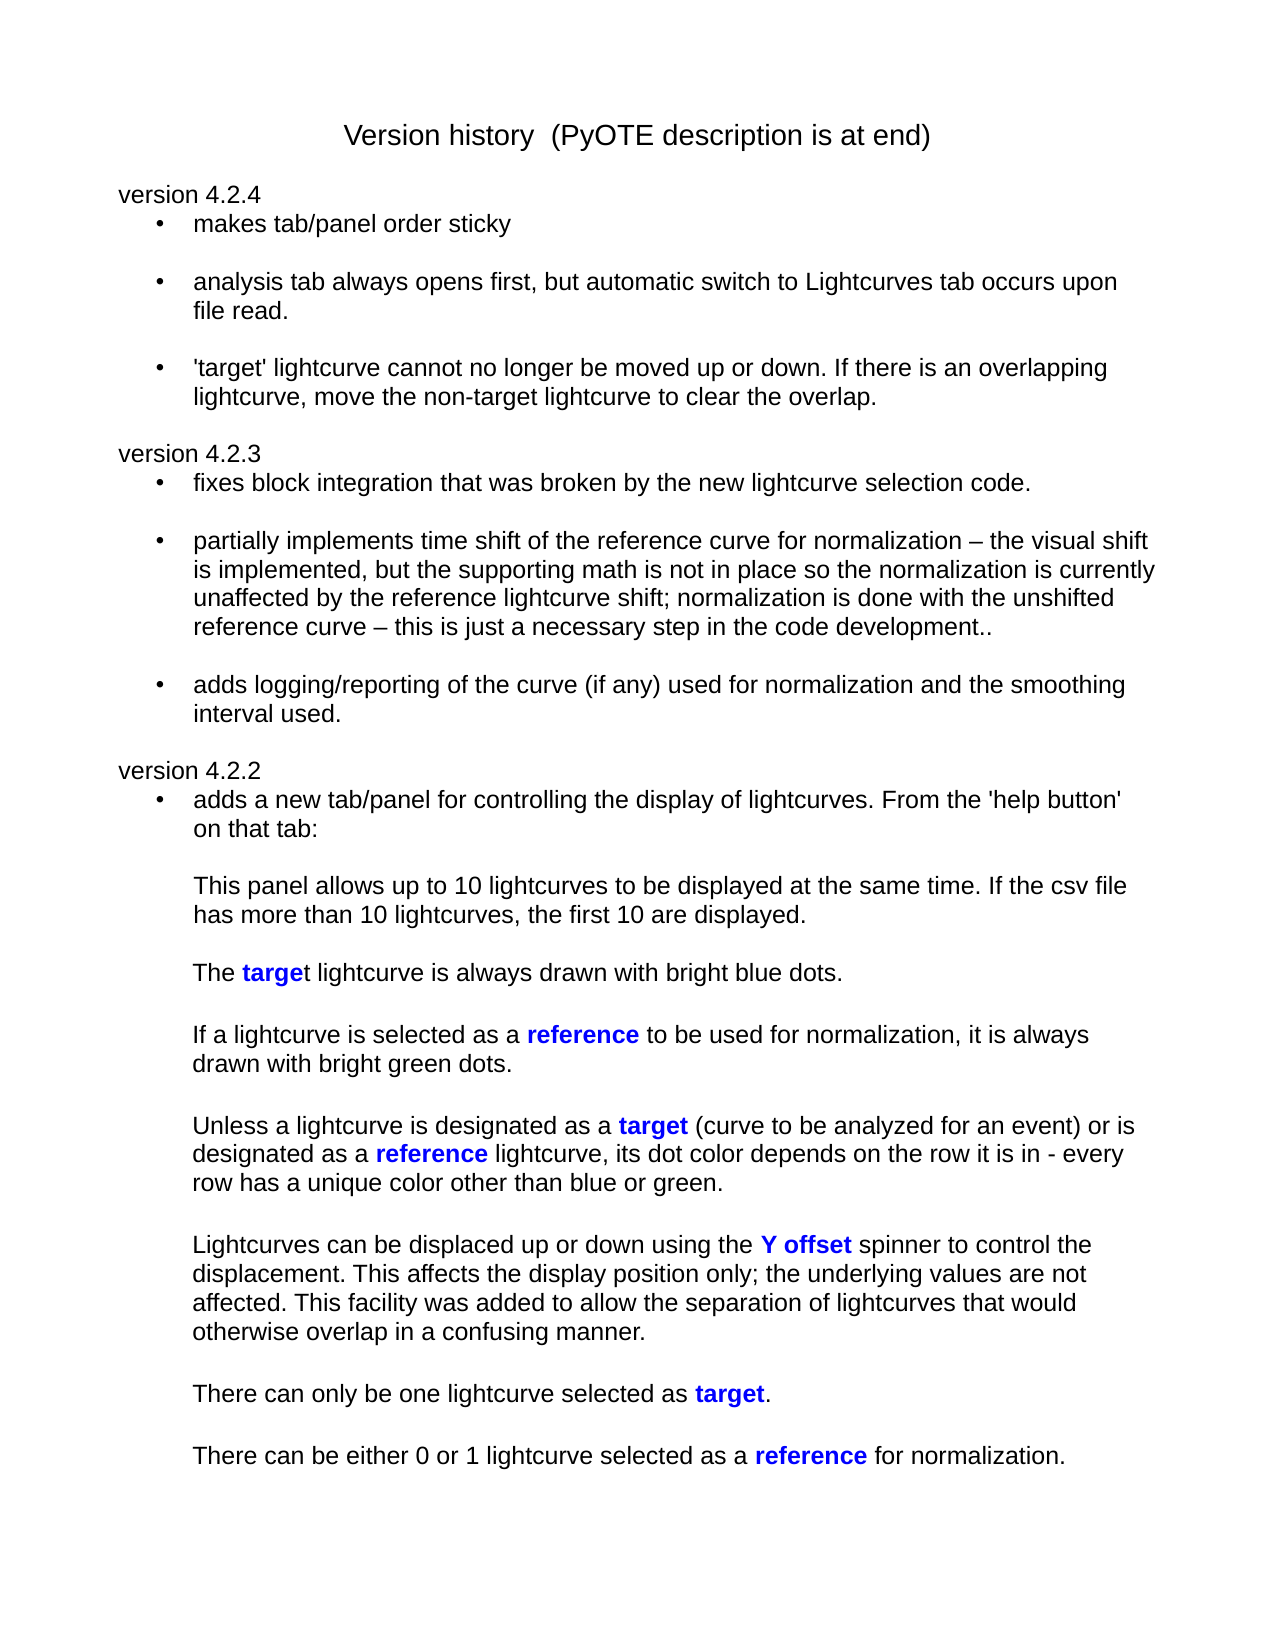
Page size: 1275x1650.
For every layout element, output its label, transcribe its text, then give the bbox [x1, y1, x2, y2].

text Unless a lightcurve is designated as a target (curve to be analyzed for an event) or is designated as a reference lightcurve, its dot color depends on the row it is in - every row has a unique color other than blue or green. [192, 1111, 1157, 1197]
list This panel allows up to 10 lightcurves to be displayed at the same time. If the csv file has more than 10 lightcurves, the first 10 are displayed. [156, 871, 1157, 929]
list makes tab/panel order sticky [156, 209, 1157, 267]
list 'target' lightcurve cannot no longer be moved up or down. If there is an overlapping lightcurve, move the non-target lightcurve to clear the overlap. [156, 353, 1157, 439]
list adds logging/reporting of the curve (if any) used for normalization and the smoothing interval used. [156, 670, 1157, 756]
list partially implements time shift of the reference curve for normalization – the visual shift is implemented, but the supporting math is not in place so the normalization is currently unaffected by the reference lightcurve shift; normalization is done with the unshifted reference curve – this is just a necessary step in the code development.. [156, 526, 1157, 670]
text There can only be one lightcurve selected as target. [192, 1379, 1157, 1407]
text Lightcurves can be displaced up or down using the Y offset spinner to control the displacement. This affects the display position only; the underlying values are not affected. This facility was added to allow the separation of lightcurves that would otherwise overlap in a confusing manner. [192, 1230, 1157, 1345]
text version 4.2.3 [118, 439, 1157, 468]
text The target lightcurve is always drawn with bright blue dots. [192, 958, 1157, 987]
text If a lightcurve is selected as a reference to be used for normalization, it is always drawn with bright green dots. [192, 1020, 1157, 1077]
list analysis tab always opens first, but automatic switch to Lightcurves tab occurs upon file read. [156, 267, 1157, 353]
text Version history (PyOTE description is at end) [118, 118, 1157, 152]
text There can be either 0 or 1 lightcurve selected as a reference for normalization. [192, 1441, 1157, 1469]
text version 4.2.4 [118, 180, 1157, 209]
list adds a new tab/panel for controlling the display of lightcurves. From the 'help button' on that tab: [156, 785, 1157, 842]
text version 4.2.2 [118, 756, 1157, 785]
list fixes block integration that was broken by the new lightcurve selection code. [156, 468, 1157, 526]
